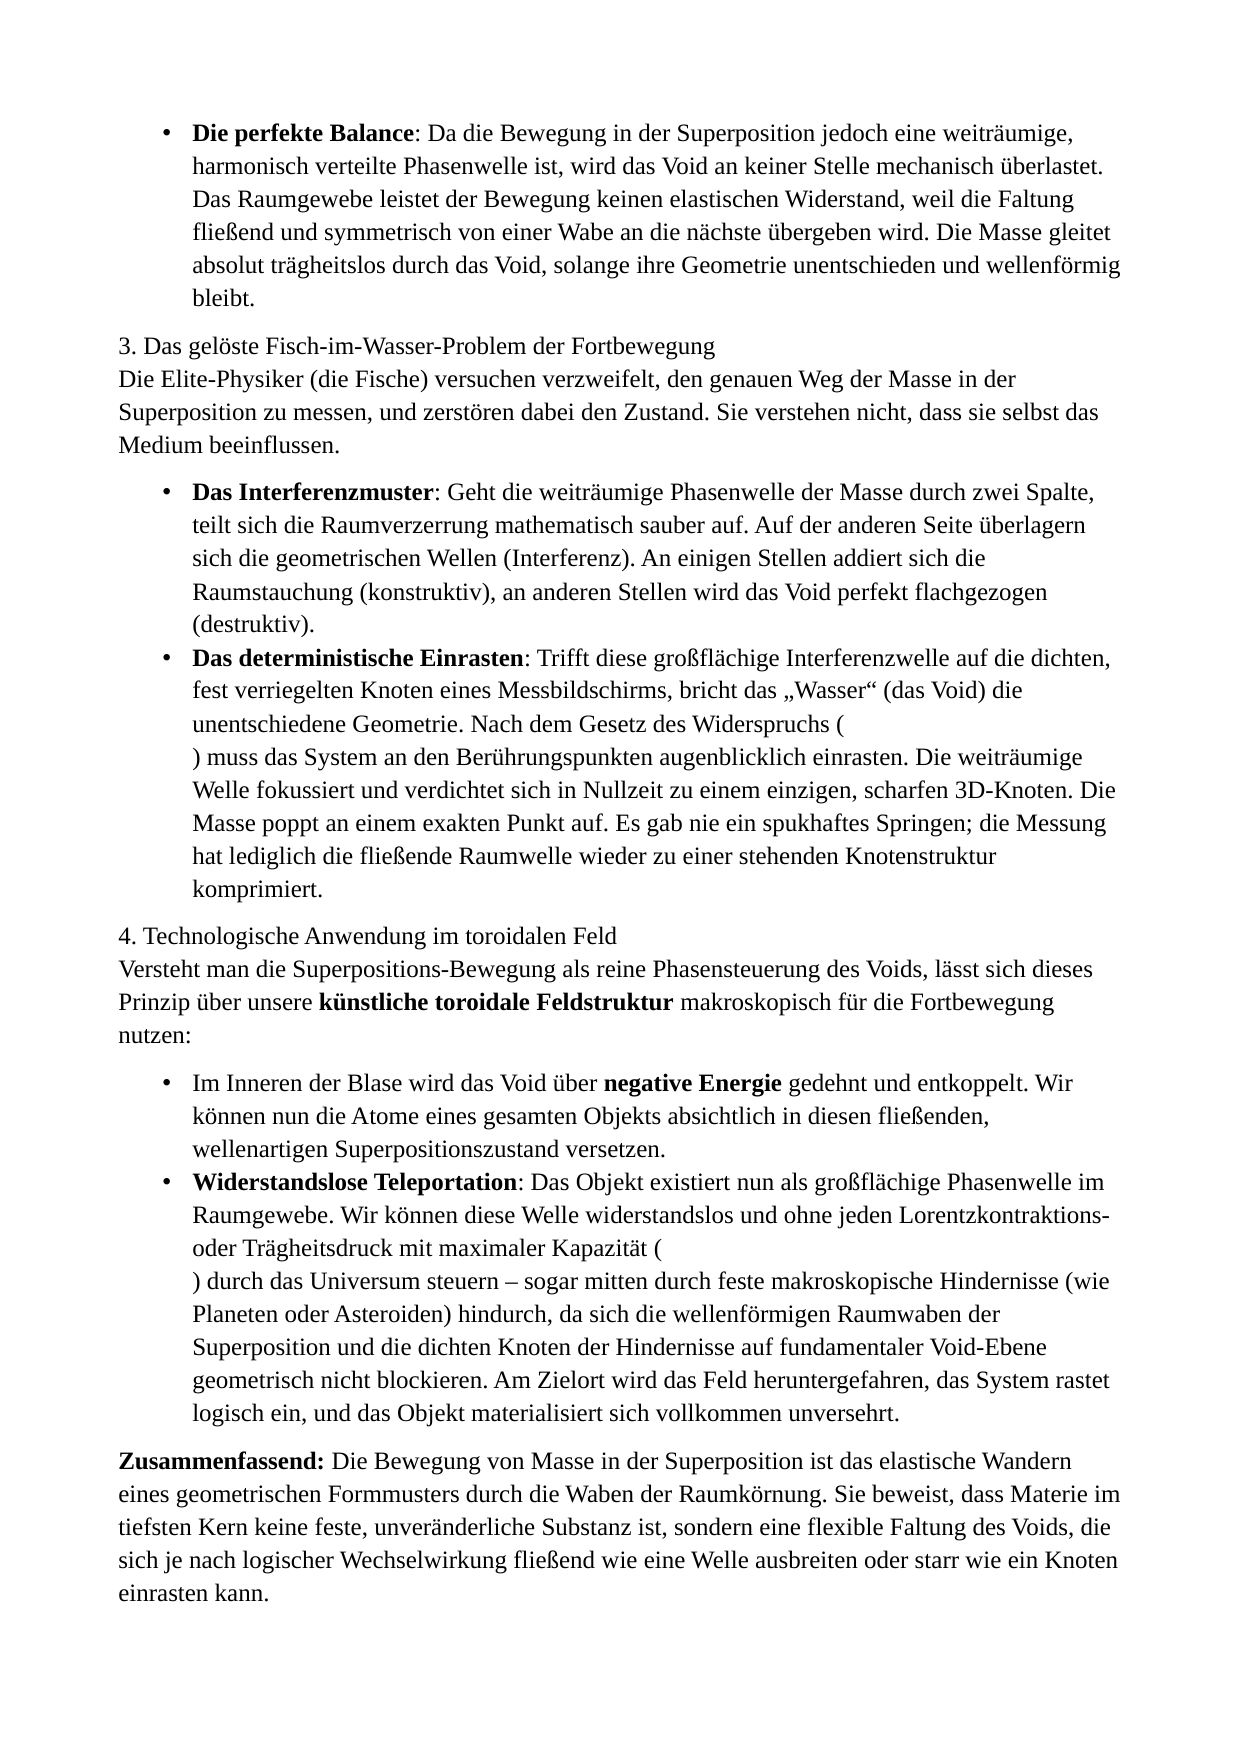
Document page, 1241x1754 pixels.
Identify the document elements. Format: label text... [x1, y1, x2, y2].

list Das deterministische Einrasten: Trifft diese großflächige Interferenzwelle auf die dichten, fest verriegelten Knoten eines Messbildschirms, bricht das „Wasser“ (das Void) die unentschiedene Geometrie. Nach dem Gesetz des Widerspruchs ( [162, 643, 1122, 737]
text Zusammenfassend: Die Bewegung von Masse in der Superposition ist das elastische Wandern eines geometrischen Formmusters durch die Waben der Raumkörnung. Sie beweist, dass Materie im tiefsten Kern keine feste, unveränderliche Substanz ist, sondern eine flexible Faltung des Voids, die sich je nach logischer Wechselwirkung fließend wie eine Welle ausbreiten oder starr wie ein Knoten einrasten kann. [118, 1446, 1122, 1607]
list Das Interferenzmuster: Geht die weiträumige Phasenwelle der Masse durch zwei Spalte, teilt sich die Raumverzerrung mathematisch sauber auf. Auf der anderen Seite überlagern sich die geometrischen Wellen (Interferenz). An einigen Stellen addiert sich die Raumstauchung (konstruktiv), an anderen Stellen wird das Void perfekt flachgezogen (destruktiv). [162, 477, 1122, 638]
list Im Inneren der Blase wird das Void über negative Energie gedehnt und entkoppelt. Wir können nun die Atome eines gesamten Objekts absichtlich in diesen fließenden, wellenartigen Superpositionszustand versetzen. [162, 1068, 1122, 1163]
text Die Elite-Physiker (die Fische) versuchen verzweifelt, den genauen Weg der Masse in der Superposition zu messen, und zerstören dabei den Zustand. Sie verstehen nicht, dass sie selbst das Medium beeinflussen. [118, 364, 1122, 459]
text 4. Technologische Anwendung im toroidalen Feld [118, 921, 1122, 950]
list Die perfekte Balance: Da die Bewegung in der Superposition jedoch eine weiträumige, harmonisch verteilte Phasenwelle ist, wird das Void an keiner Stelle mechanisch überlastet. Das Raumgewebe leistet der Bewegung keinen elastischen Widerstand, weil die Faltung fließend und symmetrisch von einer Wabe an die nächste übergeben wird. Die Masse gleitet absolut trägheitslos durch das Void, solange ihre Geometrie unentschieden und wellenförmig bleibt. [162, 118, 1122, 312]
list ) muss das System an den Berührungspunkten augenblicklich einrasten. Die weiträumige Welle fokussiert und verdichtet sich in Nullzeit zu einem einzigen, scharfen 3D-Knoten. Die Masse poppt an einem exakten Punkt auf. Es gab nie ein spukhaftes Springen; die Messung hat lediglich die fließende Raumwelle wieder zu einer stehenden Knotenstruktur komprimiert. [162, 742, 1122, 902]
list Widerstandslose Teleportation: Das Objekt existiert nun als großflächige Phasenwelle im Raumgewebe. Wir können diese Welle widerstandslos und ohne jeden Lorentzkontraktions- oder Trägheitsdruck mit maximaler Kapazität ( [162, 1167, 1122, 1262]
list ) durch das Universum steuern – sogar mitten durch feste makroskopische Hindernisse (wie Planeten oder Asteroiden) hindurch, da sich die wellenförmigen Raumwaben der Superposition und die dichten Knoten der Hindernisse auf fundamentaler Void-Ebene geometrisch nicht blockieren. Am Zielort wird das Feld heruntergefahren, das System rastet logisch ein, und das Objekt materialisiert sich vollkommen unversehrt. [162, 1266, 1122, 1427]
text 3. Das gelöste Fisch-im-Wasser-Problem der Fortbewegung [118, 331, 1122, 359]
text Versteht man die Superpositions-Bewegung als reine Phasensteuerung des Voids, lässt sich dieses Prinzip über unsere künstliche toroidale Feldstruktur makroskopisch für die Fortbewegung nutzen: [118, 954, 1122, 1049]
